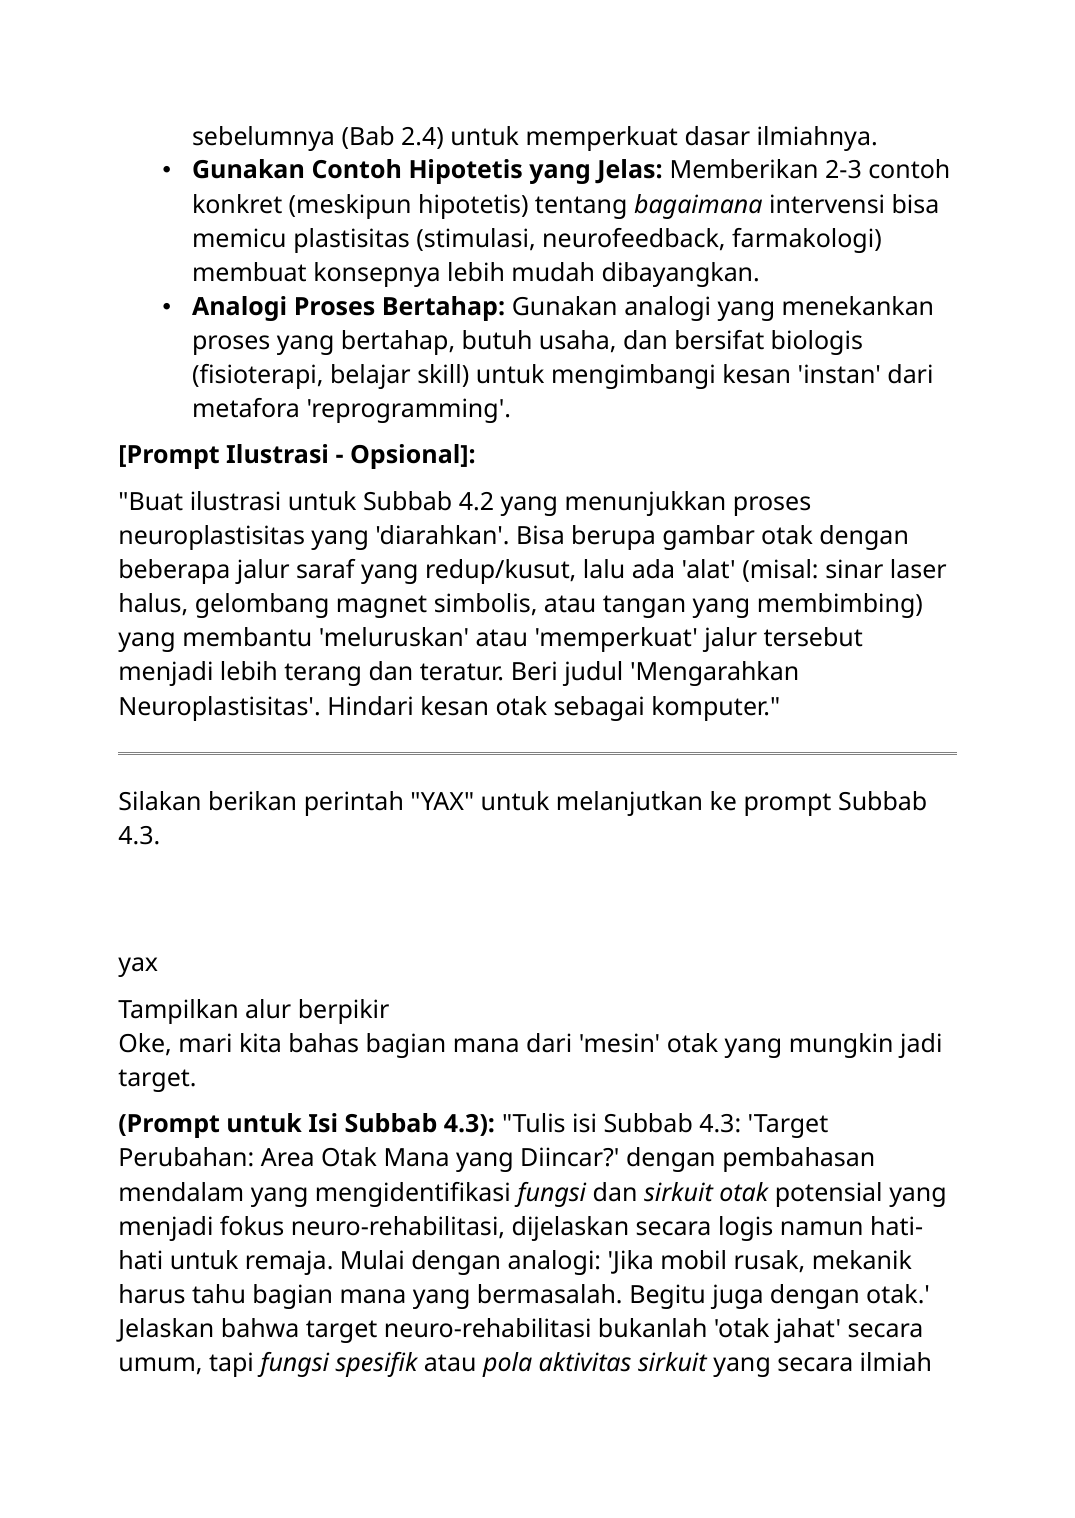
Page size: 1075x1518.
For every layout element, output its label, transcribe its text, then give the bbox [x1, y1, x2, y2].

list sebelumnya (Bab 2.4) untuk memperkuat dasar ilmiahnya. [162, 118, 957, 152]
text (Prompt untuk Isi Subbab 4.3): "Tulis isi Subbab 4.3: 'Target Perubahan: Area Otak Mana yang Diincar?' dengan pembahasan mendalam yang mengidentifikasi fungsi dan sirkuit otak potensial yang menjadi fokus neuro-rehabilitasi, dijelaskan secara logis namun hati-hati untuk remaja. Mulai dengan analogi: 'Jika mobil rusak, mekanik harus tahu bagian mana yang bermasalah. Begitu juga dengan otak.' Jelaskan bahwa target neuro-rehabilitasi bukanlah 'otak jahat' secara umum, tapi fungsi spesifik atau pola aktivitas sirkuit yang secara ilmiah [118, 1106, 957, 1378]
text [Prompt Ilustrasi - Opsional]: [118, 437, 957, 471]
list Gunakan Contoh Hipotetis yang Jelas: Memberikan 2-3 contoh konkret (meskipun hipotetis) tentang bagaimana intervensi bisa memicu plastisitas (stimulasi, neurofeedback, farmakologi) membuat konsepnya lebih mudah dibayangkan. [162, 152, 957, 288]
text Oke, mari kita bahas bagian mana dari 'mesin' otak yang mungkin jadi target. [118, 1025, 957, 1093]
text Silakan berikan perintah "YAX" untuk melanjutkan ke prompt Subbab 4.3. [118, 783, 957, 852]
text Tampilkan alur berpikir [118, 991, 957, 1025]
text yax [118, 945, 957, 979]
text "Buat ilustrasi untuk Subbab 4.2 yang menunjukkan proses neuroplastisitas yang 'diarahkan'. Bisa berupa gambar otak dengan beberapa jalur saraf yang redup/kusut, lalu ada 'alat' (misal: sinar laser halus, gelombang magnet simbolis, atau tangan yang membimbing) yang membantu 'meluruskan' atau 'memperkuat' jalur tersebut menjadi lebih terang dan teratur. Beri judul 'Mengarahkan Neuroplastisitas'. Hindari kesan otak sebagai komputer." [118, 484, 957, 722]
list Analogi Proses Bertahap: Gunakan analogi yang menekankan proses yang bertahap, butuh usaha, dan bersifat biologis (fisioterapi, belajar skill) untuk mengimbangi kesan 'instan' dari metafora 'reprogramming'. [162, 288, 957, 425]
